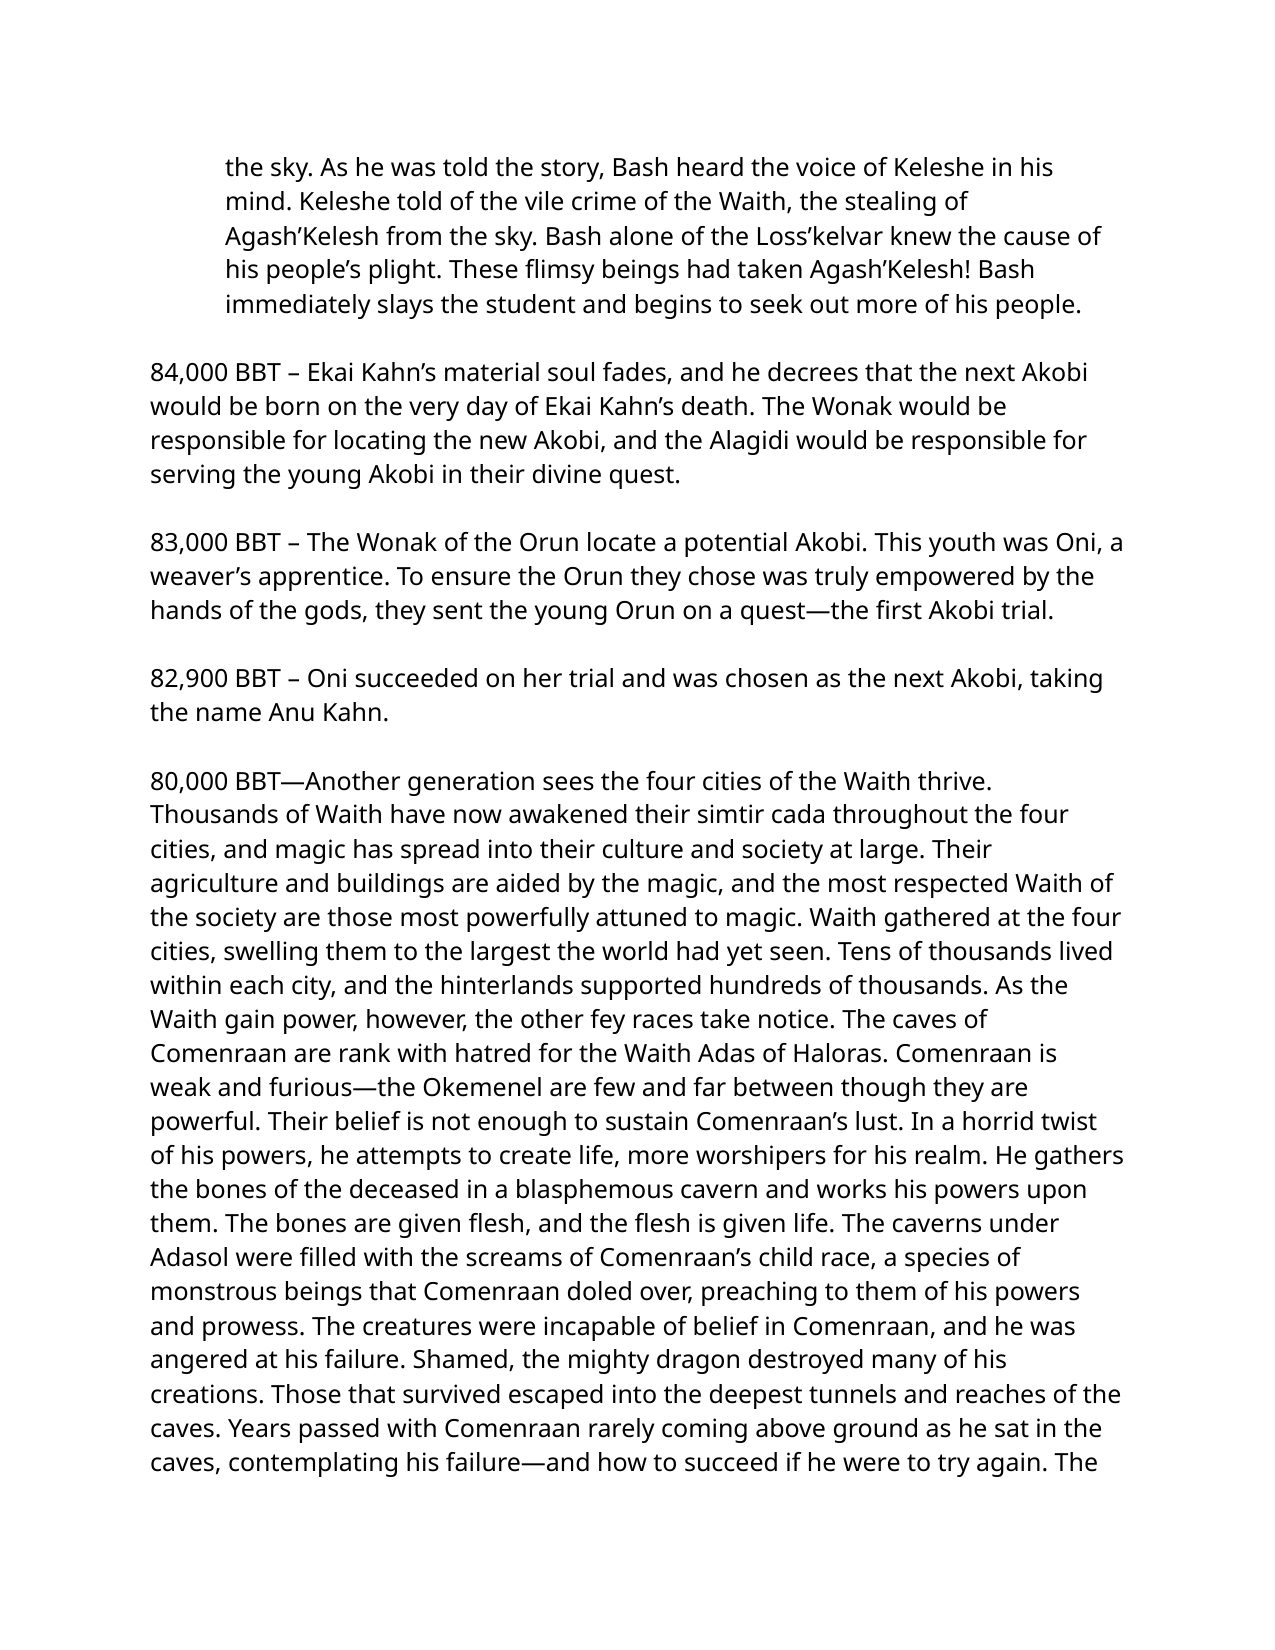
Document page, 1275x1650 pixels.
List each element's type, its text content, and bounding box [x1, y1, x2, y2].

text 83,000 BBT – The Wonak of the Orun locate a potential Akobi. This youth was Oni, a weaver’s apprentice. To ensure the Orun they chose was truly empowered by the hands of the gods, they sent the young Orun on a quest—the first Akobi trial. [150, 525, 1125, 627]
text 80,000 BBT—Another generation sees the four cities of the Waith thrive. Thousands of Waith have now awakened their simtir cada throughout the four cities, and magic has spread into their culture and society at large. Their agriculture and buildings are aided by the magic, and the most respected Waith of the society are those most powerfully attuned to magic. Waith gathered at the four cities, swelling them to the largest the world had yet seen. Tens of thousands lived within each city, and the hinterlands supported hundreds of thousands. As the Waith gain power, however, the other fey races take notice. The caves of Comenraan are rank with hatred for the Waith Adas of Haloras. Comenraan is weak and furious—the Okemenel are few and far between though they are powerful. Their belief is not enough to sustain Comenraan’s lust. In a horrid twist of his powers, he attempts to create life, more worshipers for his realm. He gathers the bones of the deceased in a blasphemous cavern and works his powers upon them. The bones are given flesh, and the flesh is given life. The caverns under Adasol were filled with the screams of Comenraan’s child race, a species of monstrous beings that Comenraan doled over, preaching to them of his powers and prowess. The creatures were incapable of belief in Comenraan, and he was angered at his failure. Shamed, the mighty dragon destroyed many of his creations. Those that survived escaped into the deepest tunnels and reaches of the caves. Years passed with Comenraan rarely coming above ground as he sat in the caves, contemplating his failure—and how to succeed if he were to try again. The [150, 763, 1125, 1478]
text 82,900 BBT – Oni succeeded on her trial and was chosen as the next Akobi, taking the name Anu Kahn. [150, 661, 1125, 729]
text 84,000 BBT – Ekai Kahn’s material soul fades, and he decrees that the next Akobi would be born on the very day of Ekai Kahn’s death. The Wonak would be responsible for locating the new Akobi, and the Alagidi would be responsible for serving the young Akobi in their divine quest. [150, 354, 1125, 491]
text the sky. As he was told the story, Bash heard the voice of Keleshe in his mind. Keleshe told of the vile crime of the Waith, the stealing of Agash’Kelesh from the sky. Bash alone of the Loss’kelvar knew the cause of his people’s plight. These flimsy beings had taken Agash’Kelesh! Bash immediately slays the student and begins to seek out more of his people. [225, 150, 1125, 320]
